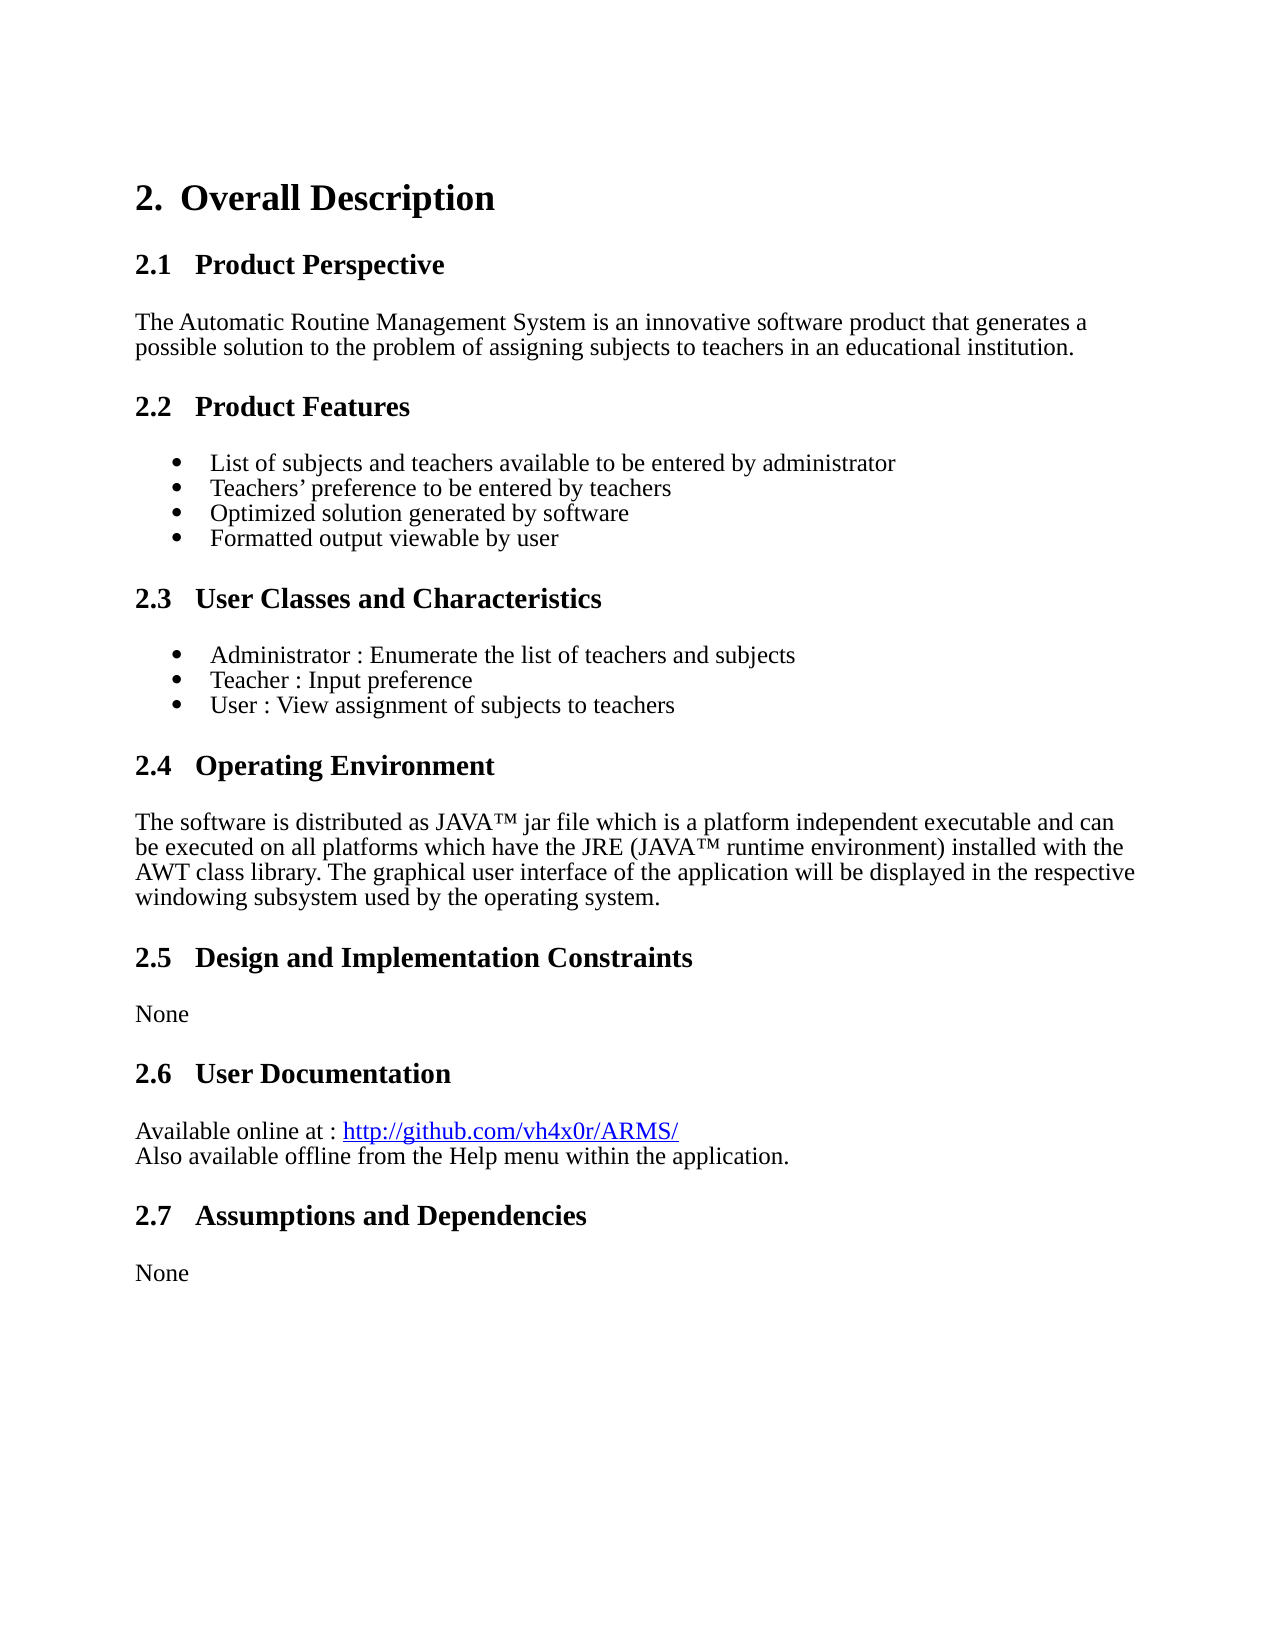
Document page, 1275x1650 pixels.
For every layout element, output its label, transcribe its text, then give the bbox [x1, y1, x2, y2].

subtitle User Documentation [135, 1057, 1140, 1090]
list Formatted output viewable by user [172, 527, 1140, 552]
subtitle User Classes and Characteristics [135, 581, 1140, 614]
subtitle Overall Description [135, 175, 1140, 218]
text The software is distributed as JAVA™ jar file which is a platform independent executable and can be executed on all platforms which have the JRE (JAVA™ runtime environment) installed with the AWT class library. The graphical user interface of the application will be displayed in the respective windowing subsystem used by the operating system. [135, 811, 1140, 911]
text None [135, 1261, 1140, 1286]
text The Automatic Routine Management System is an innovative software product that generates a possible solution to the problem of assigning subjects to teachers in an educational institution. [135, 310, 1140, 360]
text Available online at : http://github.com/vh4x0r/ARMS/ [135, 1119, 1140, 1144]
subtitle Operating Environment [135, 748, 1140, 781]
list Administrator : Enumerate the list of teachers and subjects [172, 644, 1140, 669]
list User : View assignment of subjects to teachers [172, 694, 1140, 719]
list List of subjects and teachers available to be entered by administrator [172, 452, 1140, 477]
list Teachers’ preference to be entered by teachers [172, 477, 1140, 502]
text None [135, 1002, 1140, 1027]
list Optimized solution generated by software [172, 502, 1140, 527]
subtitle Product Perspective [135, 247, 1140, 281]
subtitle Product Features [135, 389, 1140, 423]
subtitle Assumptions and Dependencies [135, 1198, 1140, 1232]
subtitle Design and Implementation Constraints [135, 940, 1140, 973]
list Teacher : Input preference [172, 669, 1140, 694]
text Also available offline from the Help menu within the application. [135, 1144, 1140, 1169]
